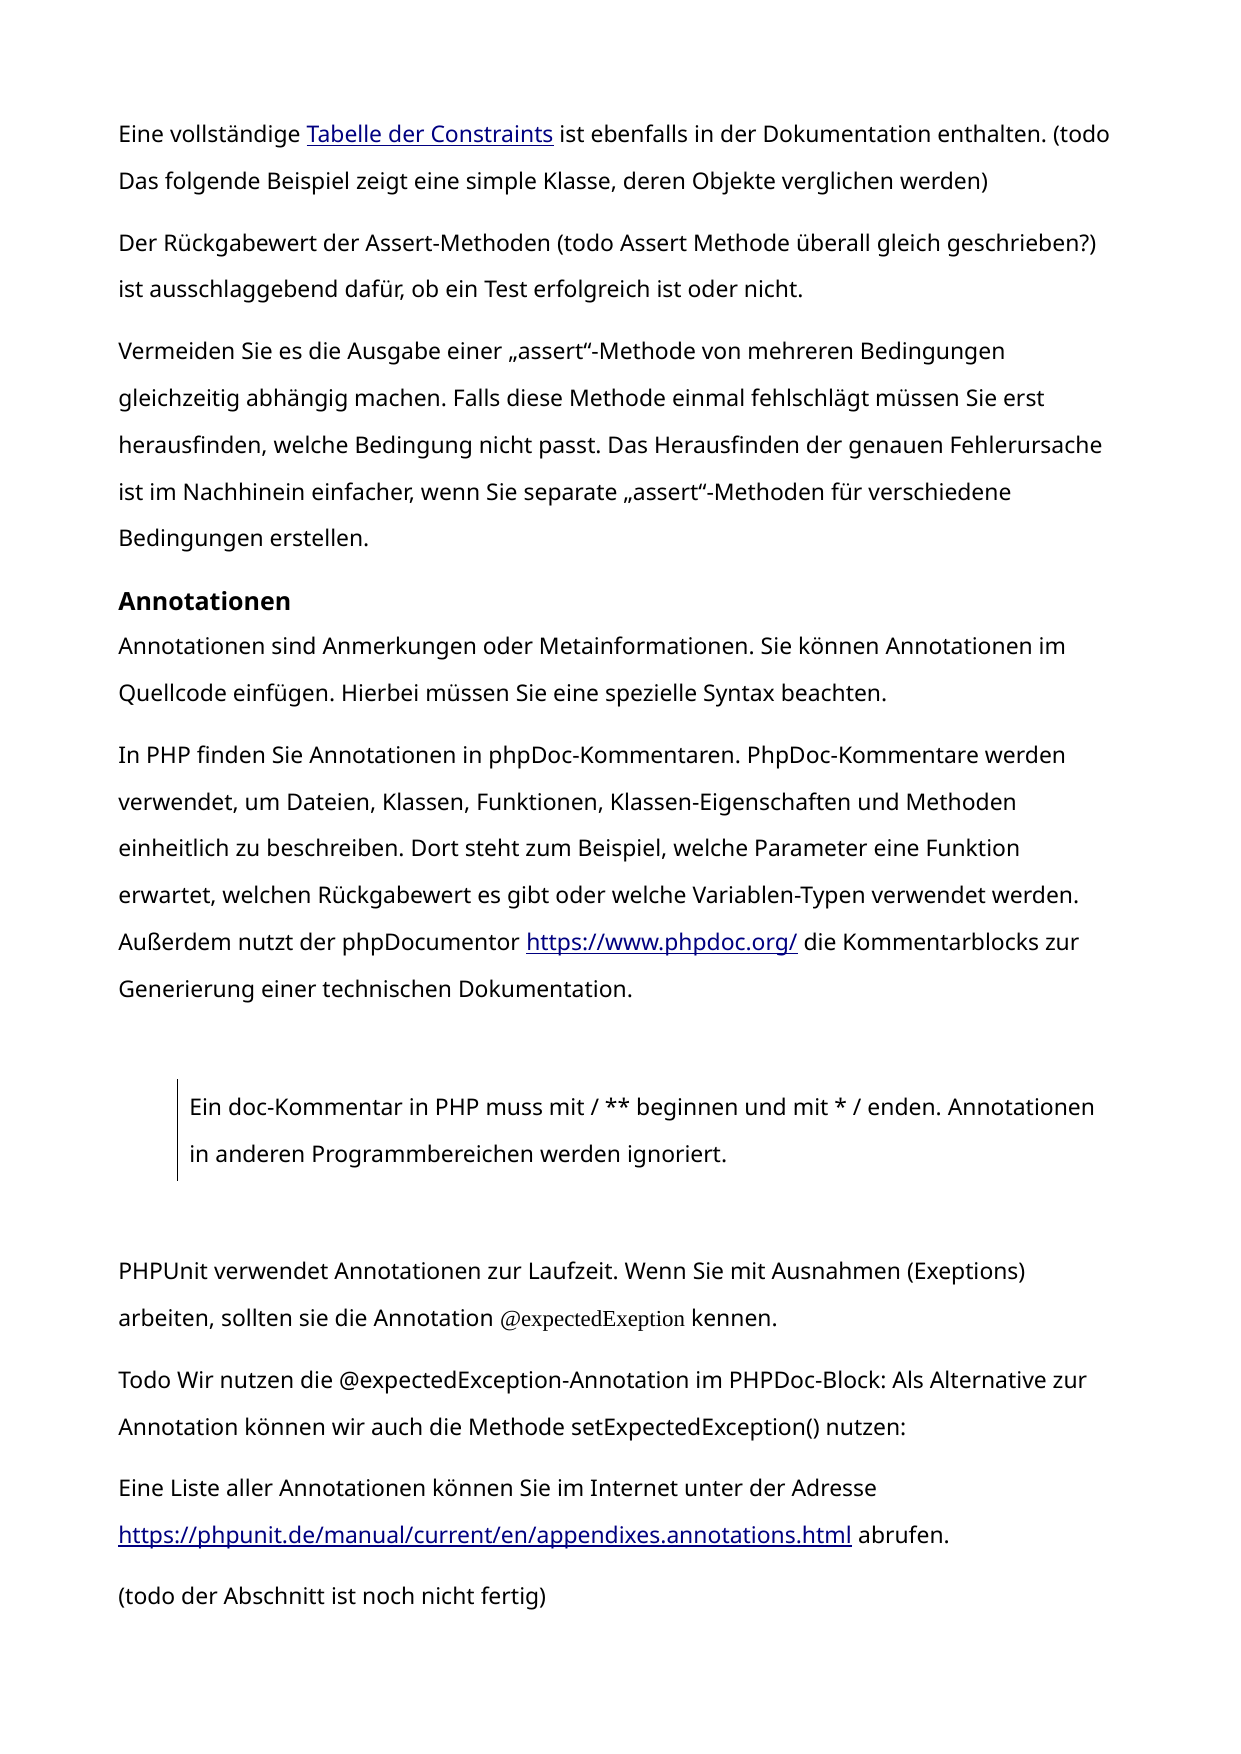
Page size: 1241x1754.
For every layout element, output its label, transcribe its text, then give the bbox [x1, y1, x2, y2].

text Vermeiden Sie es die Ausgabe einer „assert“-Methode von mehreren Bedingungen gleichzeitig abhängig machen. Falls diese Methode einmal fehlschlägt müssen Sie erst herausfinden, welche Bedingung nicht passt. Das Herausfinden der genauen Fehlerursache ist im Nachhinein einfacher, wenn Sie separate „assert“-Methoden für verschiedene Bedingungen erstellen. [118, 335, 1122, 553]
text Der Rückgabewert der Assert-Methoden (todo Assert Methode überall gleich geschrieben?) ist ausschlaggebend dafür, ob ein Test erfolgreich ist oder nicht. [118, 226, 1122, 304]
text Todo Wir nutzen die @expectedException-Annotation im PHPDoc-Block: Als Alternative zur Annotation können wir auch die Methode setExpectedException() nutzen: [118, 1364, 1122, 1442]
text PHPUnit verwendet Annotationen zur Laufzeit. Wenn Sie mit Ausnahmen (Exeptions) arbeiten, sollten sie die Annotation @expectedExeption kennen. [118, 1255, 1122, 1333]
text Ein doc-Kommentar in PHP muss mit / ** beginnen und mit * / enden. Annotationen in anderen Programmbereichen werden ignoriert. [178, 1079, 1122, 1181]
text (todo der Abschnitt ist noch nicht fertig) [118, 1580, 1122, 1612]
subtitle Annotationen [118, 584, 1122, 618]
text Eine Liste aller Annotationen können Sie im Internet unter der Adresse https://phpunit.de/manual/current/en/appendixes.annotations.html abrufen. [118, 1472, 1122, 1550]
text Annotationen sind Anmerkungen oder Metainformationen. Sie können Annotationen im Quellcode einfügen. Hierbei müssen Sie eine spezielle Syntax beachten. [118, 630, 1122, 708]
text Eine vollständige Tabelle der Constraints ist ebenfalls in der Dokumentation enthalten. (todo Das folgende Beispiel zeigt eine simple Klasse, deren Objekte verglichen werden) [118, 118, 1122, 196]
text In PHP finden Sie Annotationen in phpDoc-Kommentaren. PhpDoc-Kommentare werden verwendet, um Dateien, Klassen, Funktionen, Klassen-Eigenschaften und Methoden einheitlich zu beschreiben. Dort steht zum Beispiel, welche Parameter eine Funktion erwartet, welchen Rückgabewert es gibt oder welche Variablen-Typen verwendet werden. Außerdem nutzt der phpDocumentor https://www.phpdoc.org/ die Kommentarblocks zur Generierung einer technischen Dokumentation. [118, 739, 1122, 1004]
